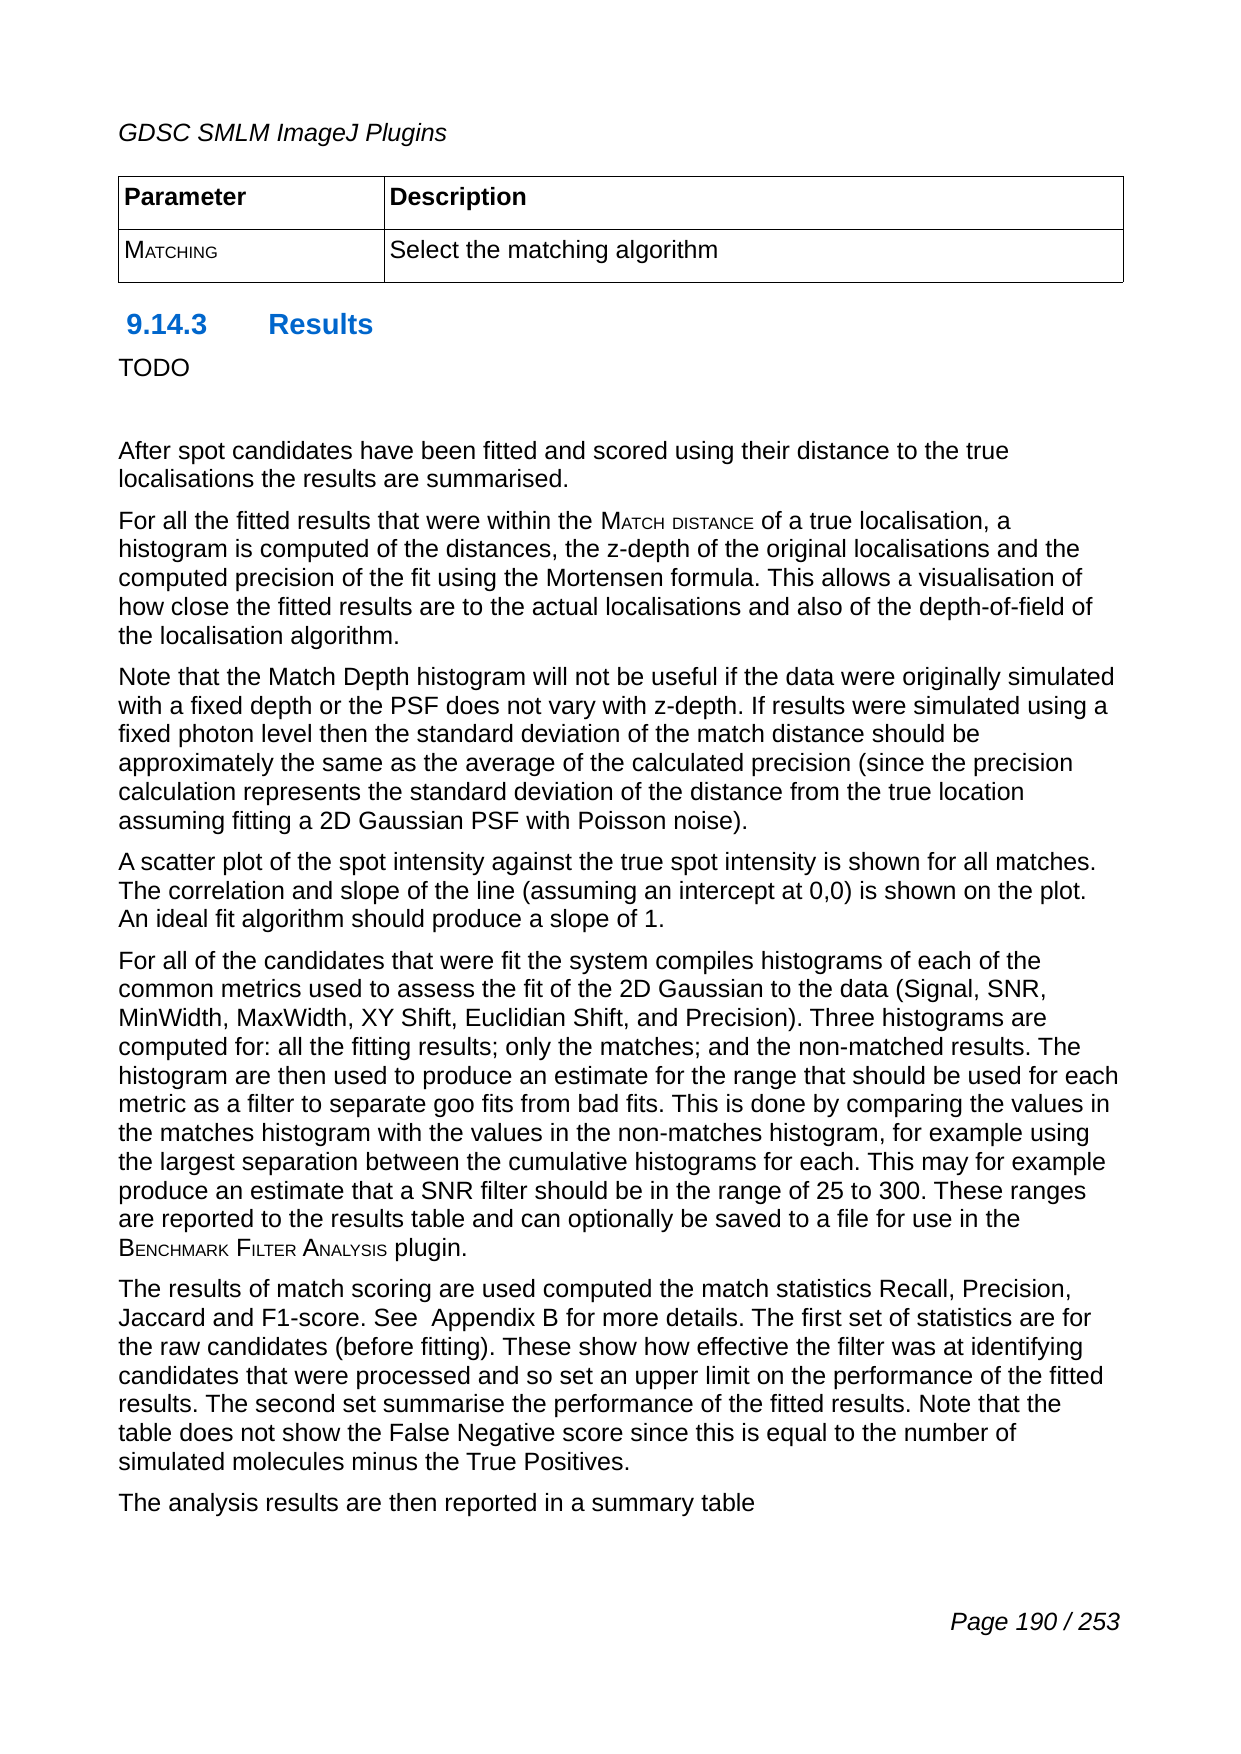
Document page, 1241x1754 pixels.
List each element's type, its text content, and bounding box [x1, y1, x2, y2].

text A scatter plot of the spot intensity against the true spot intensity is shown for all matches. The correlation and slope of the line (assuming an intercept at 0,0) is shown on the plot. An ideal fit algorithm should produce a slope of 1. [118, 847, 1122, 933]
table_header Description [385, 177, 1123, 229]
text The results of match scoring are used computed the match statistics Recall, Precision, Jaccard and F1-score. See Appendix B for more details. The first set of statistics are for the raw candidates (before fitting). These show how effective the filter was at identifying candidates that were processed and so set an upper limit on the performance of the fitted results. The second set summarise the performance of the fitted results. Note that the table does not show the False Negative score since this is equal to the number of simulated molecules minus the True Positives. [118, 1274, 1122, 1476]
table_cell Select the matching algorithm [385, 230, 1123, 282]
text Note that the Match Depth histogram will not be useful if the data were originally simulated with a fixed depth or the PSF does not vary with z-depth. If results were simulated using a fixed photon level then the standard deviation of the match distance should be approximately the same as the average of the calculated precision (since the precision calculation represents the standard deviation of the distance from the true location assuming fitting a 2D Gaussian PSF with Poisson noise). [118, 662, 1122, 834]
text For all the fitted results that were within the Match distance of a true localisation, a histogram is computed of the distances, the z-depth of the original localisations and the computed precision of the fit using the Mortensen formula. This allows a visualisation of how close the fitted results are to the actual localisations and also of the depth-of-field of the localisation algorithm. [118, 506, 1122, 649]
text TODO [118, 353, 1122, 382]
table_header Parameter [119, 177, 384, 229]
text After spot candidates have been fitted and scored using their distance to the true localisations the results are summarised. [118, 436, 1122, 493]
text The analysis results are then reported in a summary table [118, 1488, 1122, 1517]
text For all of the candidates that were fit the system compiles histograms of each of the common metrics used to assess the fit of the 2D Gaussian to the data (Signal, SNR, MinWidth, MaxWidth, XY Shift, Euclidian Shift, and Precision). Three histograms are computed for: all the fitting results; only the matches; and the non-matched results. The histogram are then used to produce an estimate for the range that should be used for each metric as a filter to separate goo fits from bad fits. This is done by comparing the values in the matches histogram with the values in the non-matches histogram, for example using the largest separation between the cumulative histograms for each. This may for example produce an estimate that a SNR filter should be in the range of 25 to 300. These ranges are reported to the results table and can optionally be saved to a file for use in the Benchmark Filter Analysis plugin. [118, 946, 1122, 1262]
subtitle Results [118, 307, 1122, 341]
table_cell Matching [119, 230, 384, 282]
